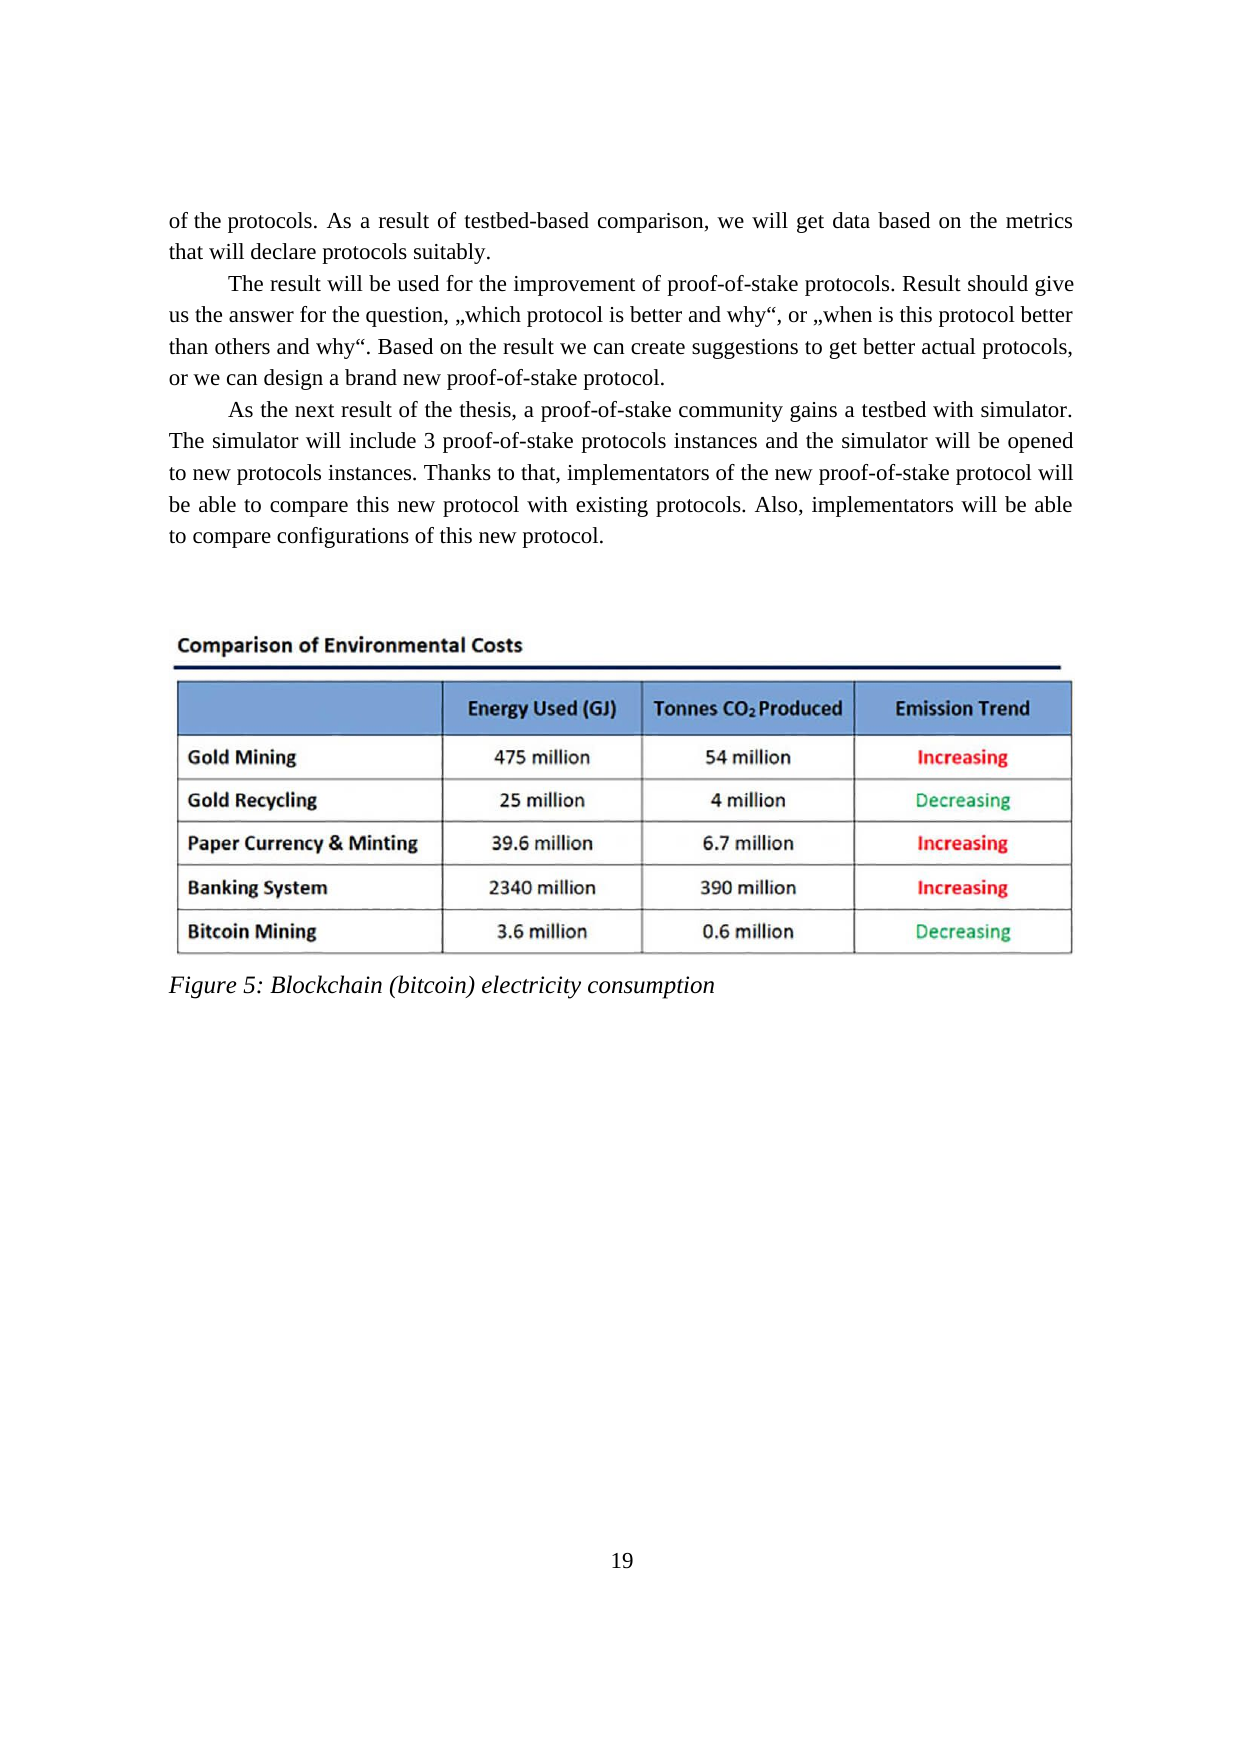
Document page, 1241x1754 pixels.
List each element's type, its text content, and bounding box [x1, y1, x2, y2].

text As the next result of the thesis, a proof-of-stake community gains a testbed with simulator. The simulator will include 3 proof-of-stake protocols instances and the simulator will be opened to new protocols instances. Thanks to that, implementators of the new proof-of-stake protocol will be able to compare this new protocol with existing protocols. Also, implementators will be able to compare configurations of this new protocol. [169, 396, 1075, 549]
text The result will be used for the improvement of proof-of-stake protocols. Result should give us the answer for the question, „which protocol is better and why“, or „when is this protocol better than others and why“. Based on the result we can create suggestions to get better actual protocols, or we can design a brand new proof-of-stake protocol. [169, 270, 1075, 391]
picture [168, 629, 1075, 956]
text Figure 5: Blockchain (bitcoin) electricity consumption [169, 956, 1075, 999]
text of the protocols. As a result of testbed-based comparison, we will get data based on the metrics that will declare protocols suitably. [169, 207, 1075, 264]
